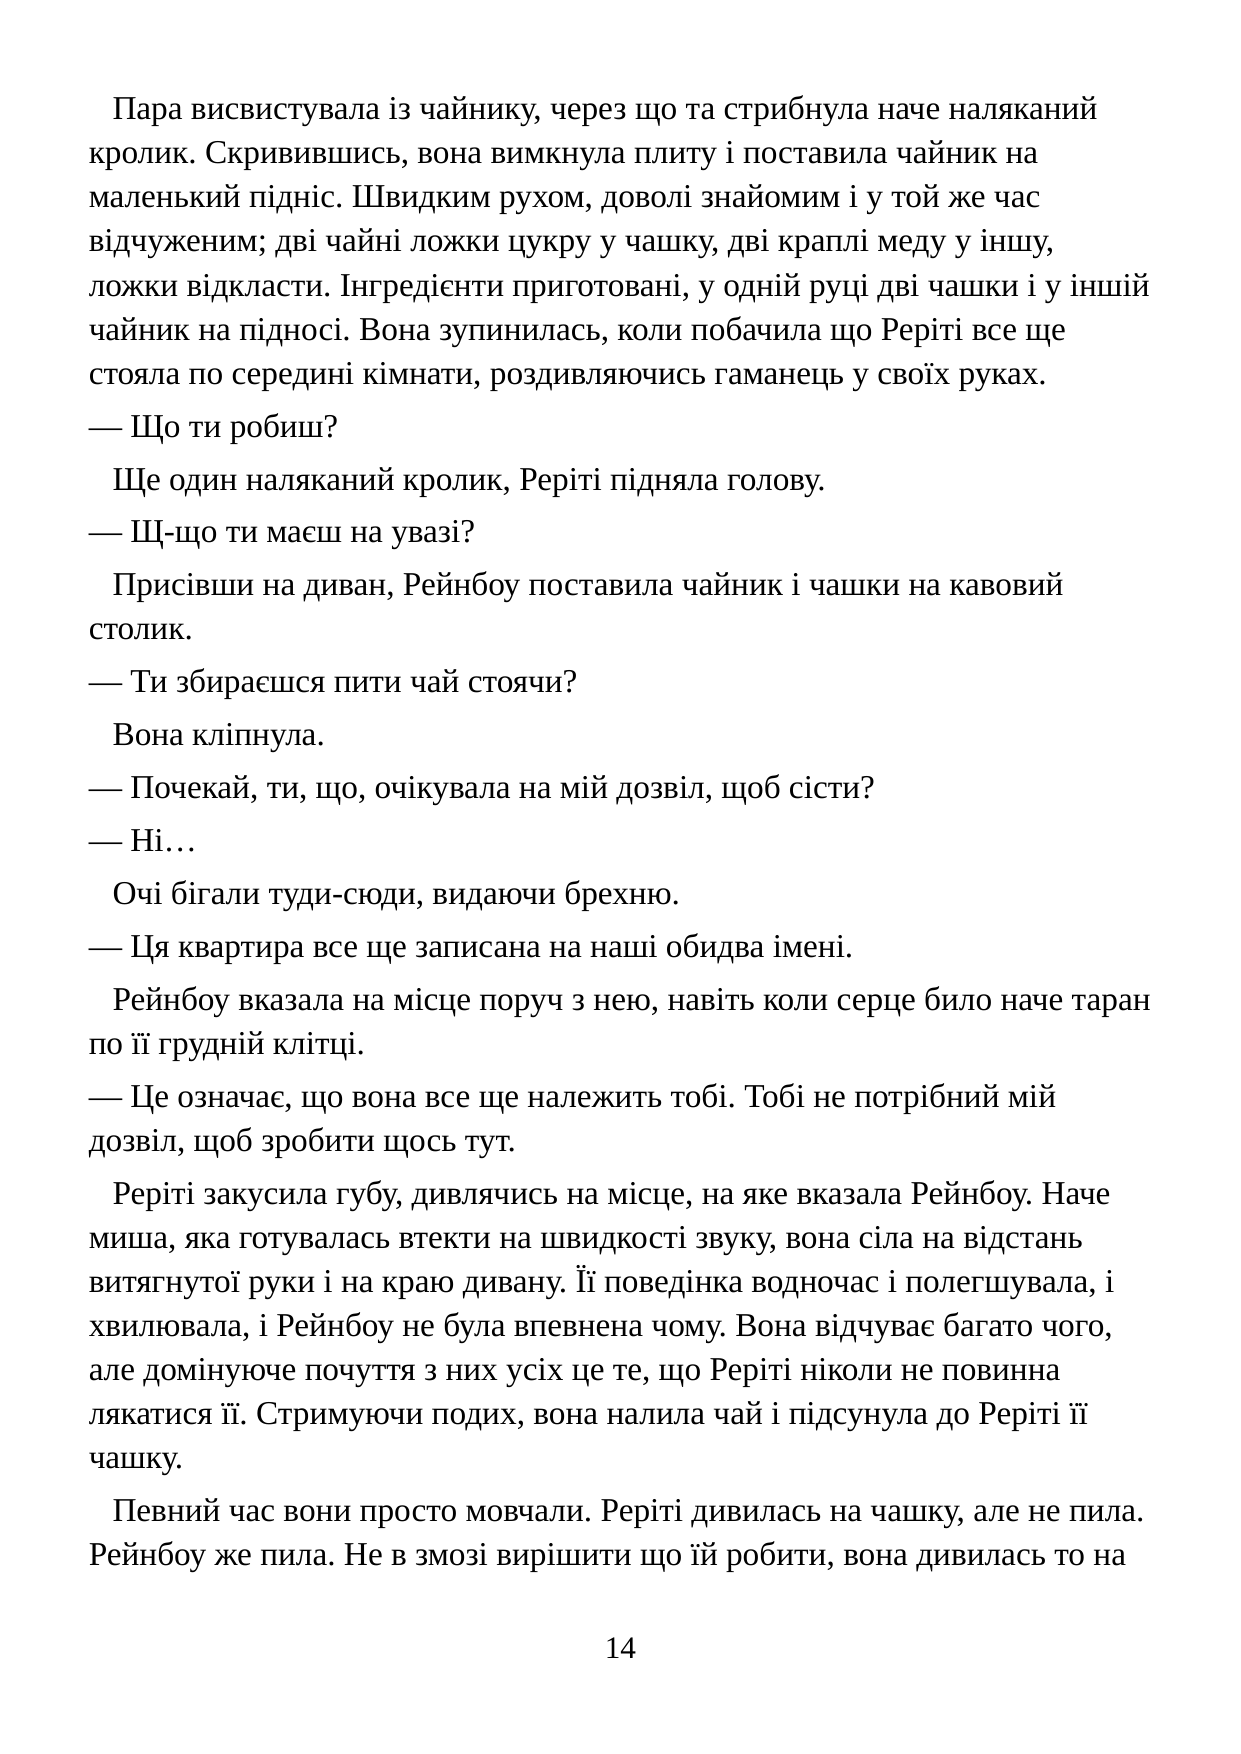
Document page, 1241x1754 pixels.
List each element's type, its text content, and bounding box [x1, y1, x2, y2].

text Пара висвистувала із чайнику, через що та стрибнула наче наляканий кролик. Скривившись, вона вимкнула плиту і поставила чайник на маленький підніс. Швидким рухом, доволі знайомим і у той же час відчуженим; дві чайні ложки цукру у чашку, дві краплі меду у іншу, ложки відкласти. Інгредієнти приготовані, у одній руці дві чашки і у іншій чайник на підносі. Вона зупинилась, коли побачила що Реріті все ще стояла по середині кімнати, роздивляючись гаманець у своїх руках. [88, 88, 1152, 391]
text — Щ‐що ти маєш на увазі? [88, 512, 1152, 550]
text — Ця квартира все ще записана на наші обидва імені. [88, 926, 1152, 964]
text Присівши на диван, Рейнбоу поставила чайник і чашки на кавовий столик. [88, 564, 1152, 647]
text — Почекай, ти, що, очікувала на мій дозвіл, щоб сісти? [88, 767, 1152, 806]
text Ще один наляканий кролик, Реріті підняла голову. [88, 459, 1152, 497]
text — Ні… [88, 820, 1152, 859]
text Вона кліпнула. [88, 714, 1152, 753]
text Реріті закусила губу, дивлячись на місце, на яке вказала Рейнбоу. Наче миша, яка готувалась втекти на швидкості звуку, вона сіла на відстань витягнутої руки і на краю дивану. Її поведінка водночас і полегшувала, і хвилювала, і Рейнбоу не була впевнена чому. Вона відчуває багато чого, але домінуюче почуття з них усіх це те, що Реріті ніколи не повинна лякатися її. Стримуючи подих, вона налила чай і підсунула до Реріті її чашку. [88, 1173, 1152, 1476]
text Очі бігали туди‐сюди, видаючи брехню. [88, 873, 1152, 912]
text Певний час вони просто мовчали. Реріті дивилась на чашку, але не пила. Рейнбоу же пила. Не в змозі вирішити що їй робити, вона дивилась то на [88, 1490, 1152, 1573]
text — Ти збираєшся пити чай стоячи? [88, 662, 1152, 700]
text Рейнбоу вказала на місце поруч з нею, навіть коли серце било наче таран по її грудній клітці. [88, 979, 1152, 1061]
text — Це означає, що вона все ще належить тобі. Тобі не потрібний мій дозвіл, щоб зробити щось тут. [88, 1076, 1152, 1158]
text — Що ти робиш? [88, 406, 1152, 444]
